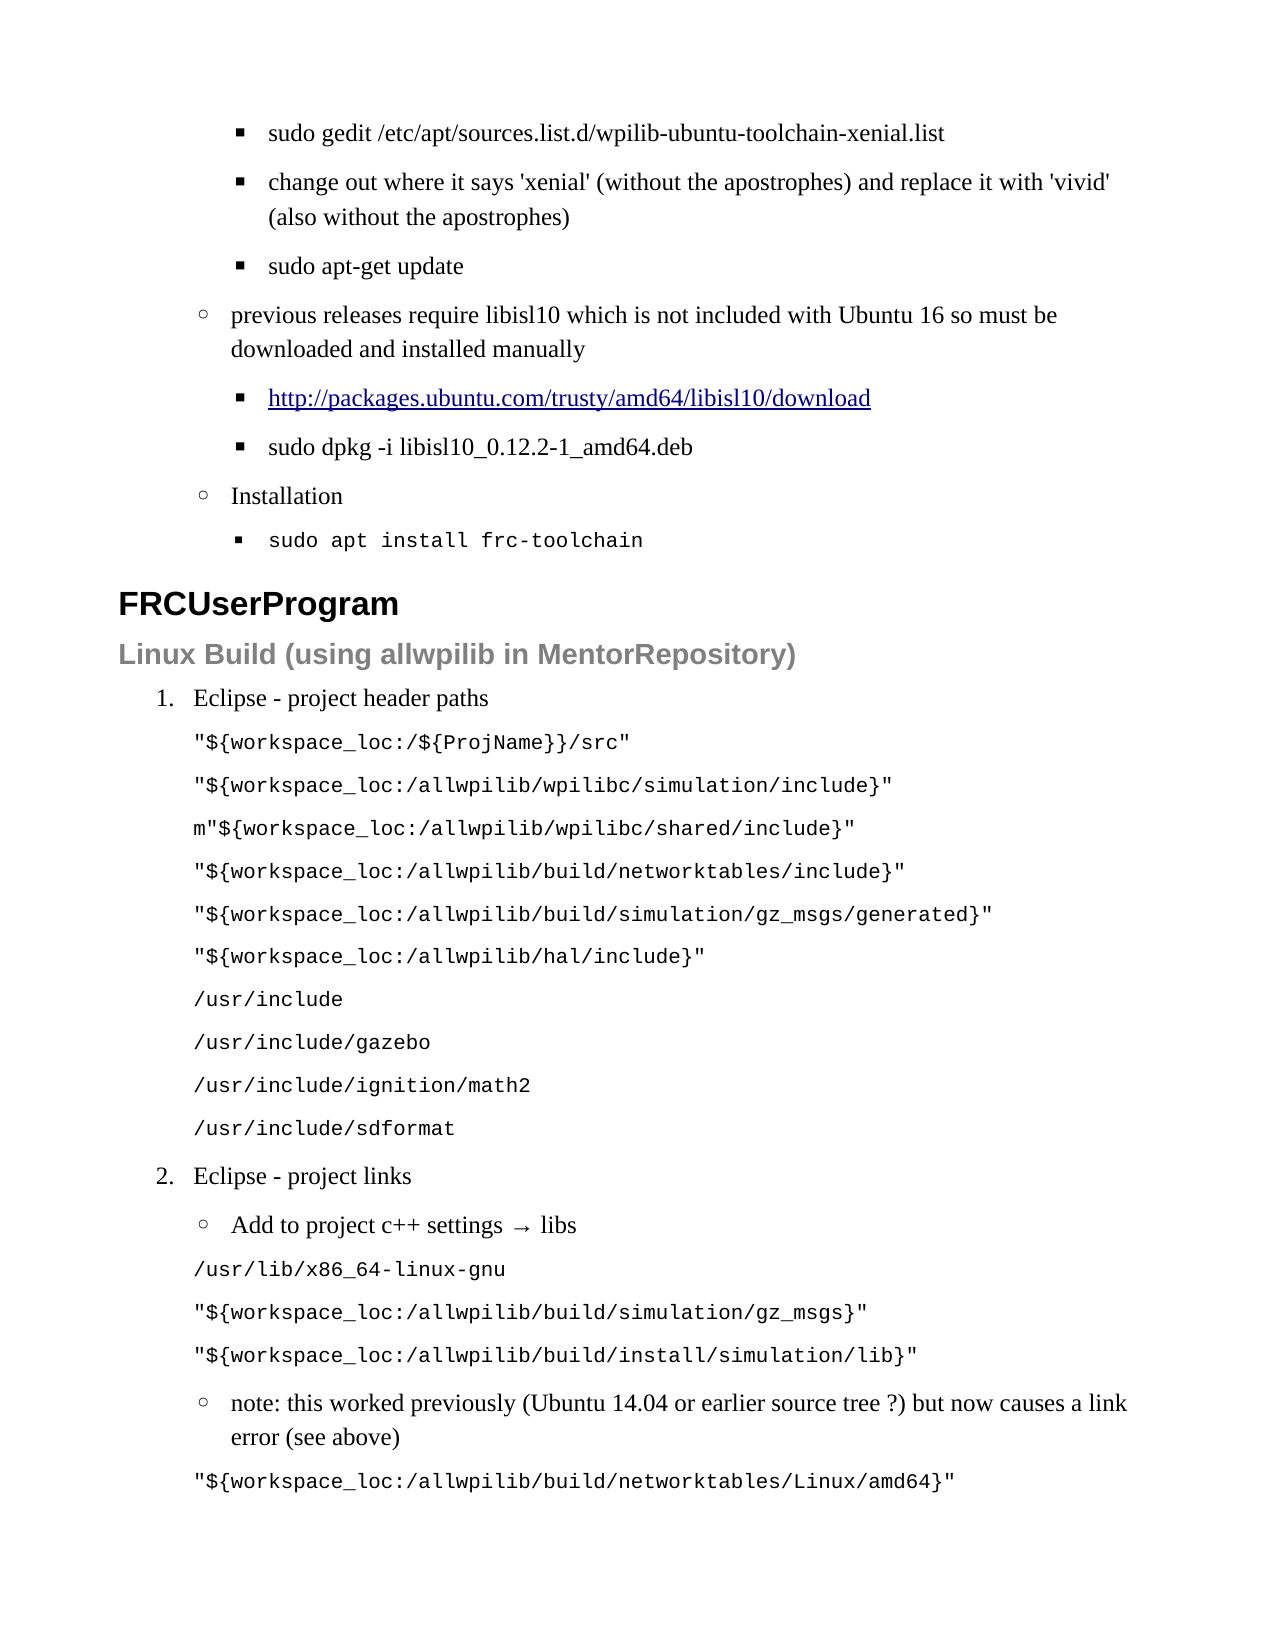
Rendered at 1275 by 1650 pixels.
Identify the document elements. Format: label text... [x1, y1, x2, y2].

text /usr/include/gazebo [193, 1032, 1157, 1056]
subtitle Linux Build (using allwpilib in MentorRepository) [118, 637, 1157, 670]
list sudo apt-get update [231, 251, 1157, 279]
list Eclipse - project links [156, 1161, 1157, 1190]
text "${workspace_loc:/allwpilib/build/networktables/Linux/amd64}" [193, 1472, 1157, 1495]
text /usr/include [193, 989, 1157, 1013]
text /usr/lib/x86_64-linux-gnu [193, 1259, 1157, 1283]
text "${workspace_loc:/allwpilib/build/networktables/include}" [193, 861, 1157, 884]
list sudo apt install frc-toolchain [231, 531, 1157, 554]
list Add to project c++ settings → libs [193, 1210, 1157, 1239]
list http://packages.ubuntu.com/trusty/amd64/libisl10/download [231, 383, 1157, 412]
text m"${workspace_loc:/allwpilib/wpilibc/shared/include}" [193, 818, 1157, 841]
list sudo gedit /etc/apt/sources.list.d/wpilib-ubuntu-toolchain-xenial.list [231, 118, 1157, 147]
text "${workspace_loc:/allwpilib/wpilibc/simulation/include}" [193, 775, 1157, 798]
list Installation [193, 481, 1157, 510]
text /usr/include/sdformat [193, 1118, 1157, 1142]
text /usr/include/ignition/math2 [193, 1075, 1157, 1099]
text "${workspace_loc:/allwpilib/build/install/simulation/lib}" [193, 1345, 1157, 1369]
subtitle FRCUserProgram [118, 584, 1157, 622]
list change out where it says 'xenial' (without the apostrophes) and replace it with 'vivid' (also without the apostrophes) [231, 167, 1157, 230]
text "${workspace_loc:/allwpilib/build/simulation/gz_msgs}" [193, 1302, 1157, 1326]
list Eclipse - project header paths [156, 683, 1157, 712]
list previous releases require libisl10 which is not included with Ubuntu 16 so must be downloaded and installed manually [193, 300, 1157, 363]
list note: this worked previously (Ubuntu 14.04 or earlier source tree ?) but now causes a link error (see above) [193, 1388, 1157, 1451]
text "${workspace_loc:/allwpilib/hal/include}" [193, 947, 1157, 970]
text "${workspace_loc:/allwpilib/build/simulation/gz_msgs/generated}" [193, 904, 1157, 927]
text "${workspace_loc:/${ProjName}}/src" [193, 732, 1157, 756]
list sudo dpkg -i libisl10_0.12.2-1_amd64.deb [231, 432, 1157, 461]
